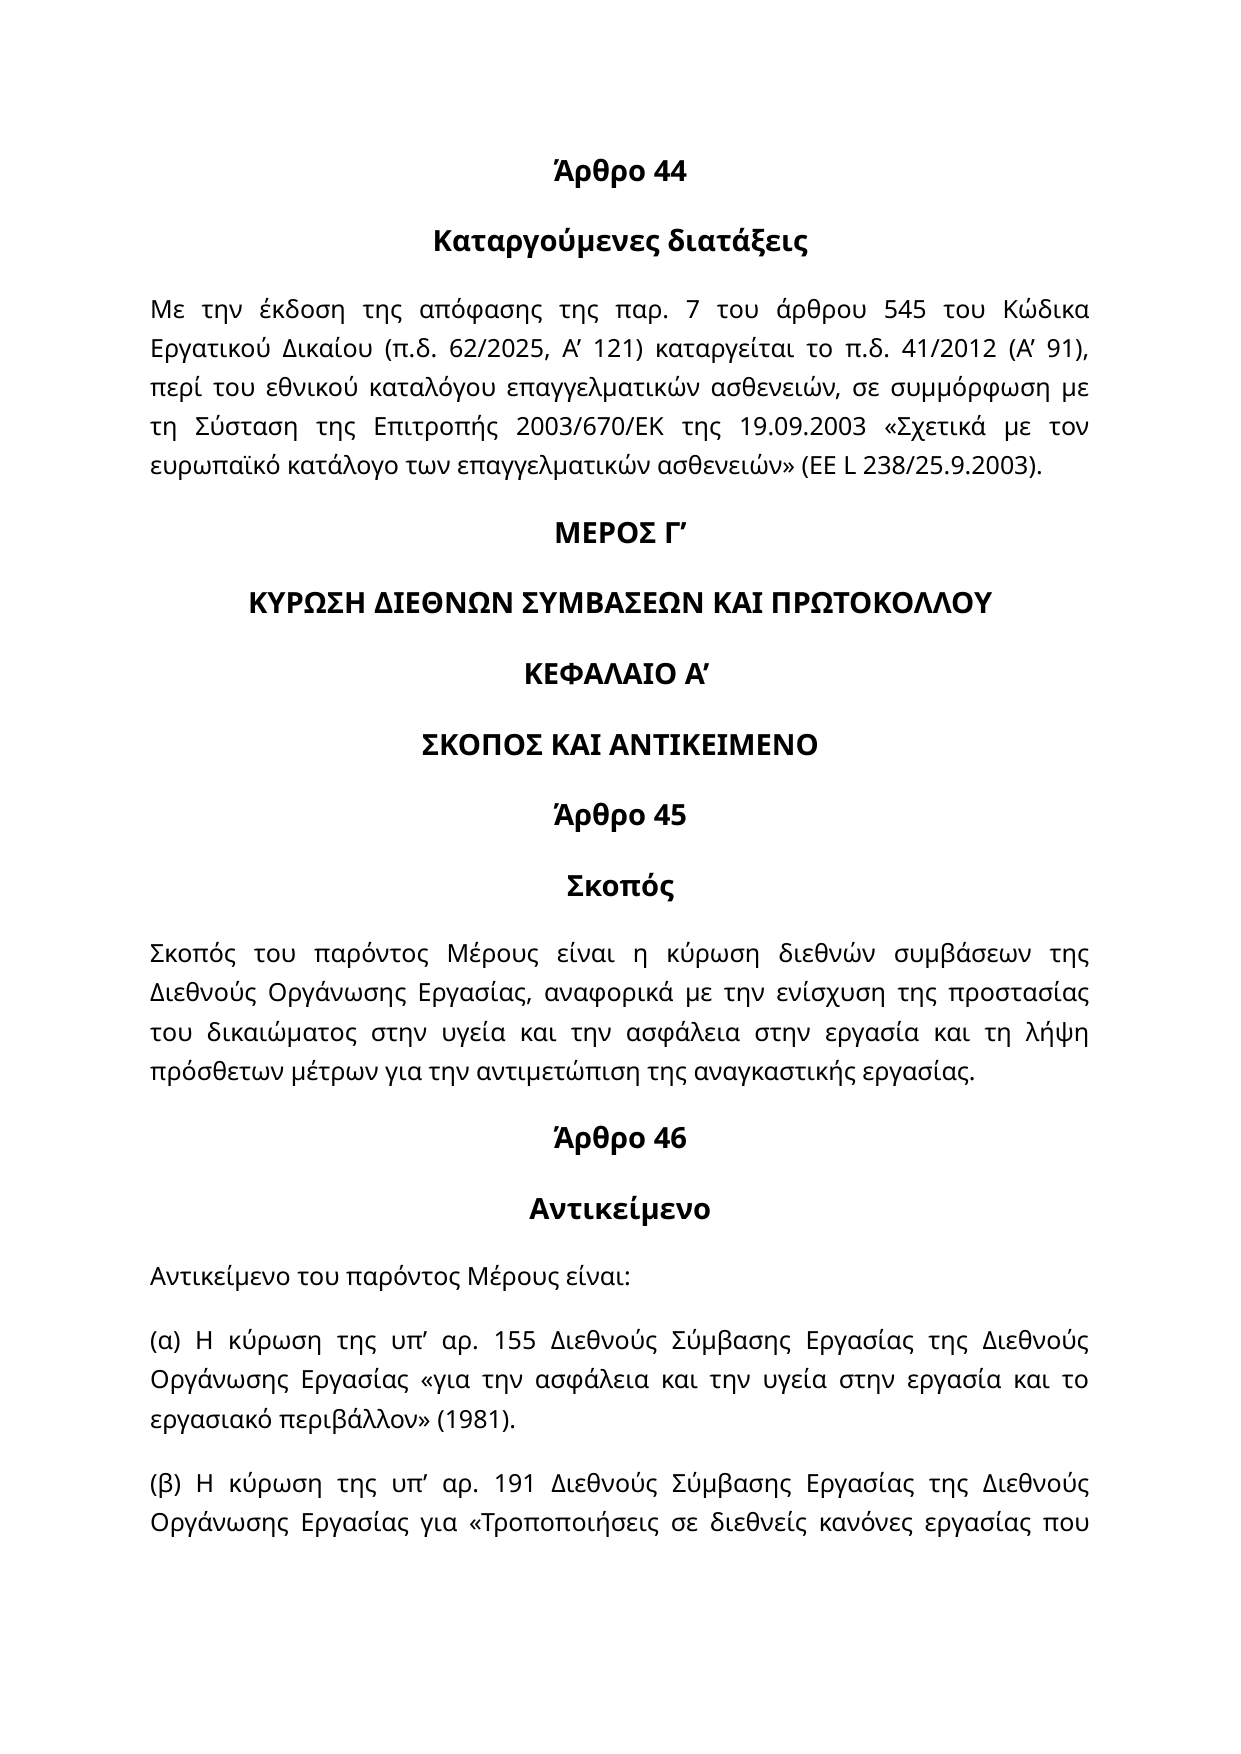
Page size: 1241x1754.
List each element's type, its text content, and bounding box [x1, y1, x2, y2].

subtitle ΚΥΡΩΣΗ ΔΙΕΘΝΩΝ ΣΥΜΒΑΣΕΩΝ ΚΑΙ ΠΡΩΤΟΚΟΛΛΟΥ [150, 583, 1090, 622]
text Με την έκδοση της απόφασης της παρ. 7 του άρθρου 545 του Κώδικα Εργατικού Δικαίου (π.δ. 62/2025, Α’ 121) καταργείται το π.δ. 41/2012 (Α’ 91), περί του εθνικού καταλόγου επαγγελματικών ασθενειών, σε συμμόρφωση με τη Σύσταση της Επιτροπής 2003/670/ΕΚ της 19.09.2003 «Σχετικά με τον ευρωπαϊκό κατάλογο των επαγγελματικών ασθενειών» (ΕΕ L 238/25.9.2003). [150, 291, 1090, 482]
subtitle Αντικείμενο [150, 1188, 1090, 1228]
text Αντικείμενο του παρόντος Μέρους είναι: [150, 1259, 1090, 1293]
subtitle ΜΕΡΟΣ Γ’ [150, 512, 1090, 552]
subtitle Άρθρο 44 [150, 150, 1090, 190]
subtitle Σκοπός [150, 865, 1090, 905]
text (β) Η κύρωση της υπ’ αρ. 191 Διεθνούς Σύμβασης Εργασίας της Διεθνούς Οργάνωσης Εργασίας για «Τροποποιήσεις σε διεθνείς κανόνες εργασίας που [150, 1465, 1090, 1539]
subtitle ΚΕΦΑΛΑΙΟ Α’ [150, 653, 1090, 693]
subtitle ΣΚΟΠΟΣ ΚΑΙ ΑΝΤΙΚΕΙΜΕΝΟ [150, 724, 1090, 764]
subtitle Άρθρο 45 [150, 794, 1090, 834]
subtitle Καταργούμενες διατάξεις [150, 221, 1090, 260]
text (α) Η κύρωση της υπ’ αρ. 155 Διεθνούς Σύμβασης Εργασίας της Διεθνούς Οργάνωσης Εργασίας «για την ασφάλεια και την υγεία στην εργασία και το εργασιακό περιβάλλον» (1981). [150, 1323, 1090, 1435]
text Σκοπός του παρόντος Μέρους είναι η κύρωση διεθνών συμβάσεων της Διεθνούς Οργάνωσης Εργασίας, αναφορικά με την ενίσχυση της προστασίας του δικαιώματος στην υγεία και την ασφάλεια στην εργασία και τη λήψη πρόσθετων μέτρων για την αντιμετώπιση της αναγκαστικής εργασίας. [150, 936, 1090, 1087]
subtitle Άρθρο 46 [150, 1117, 1090, 1157]
